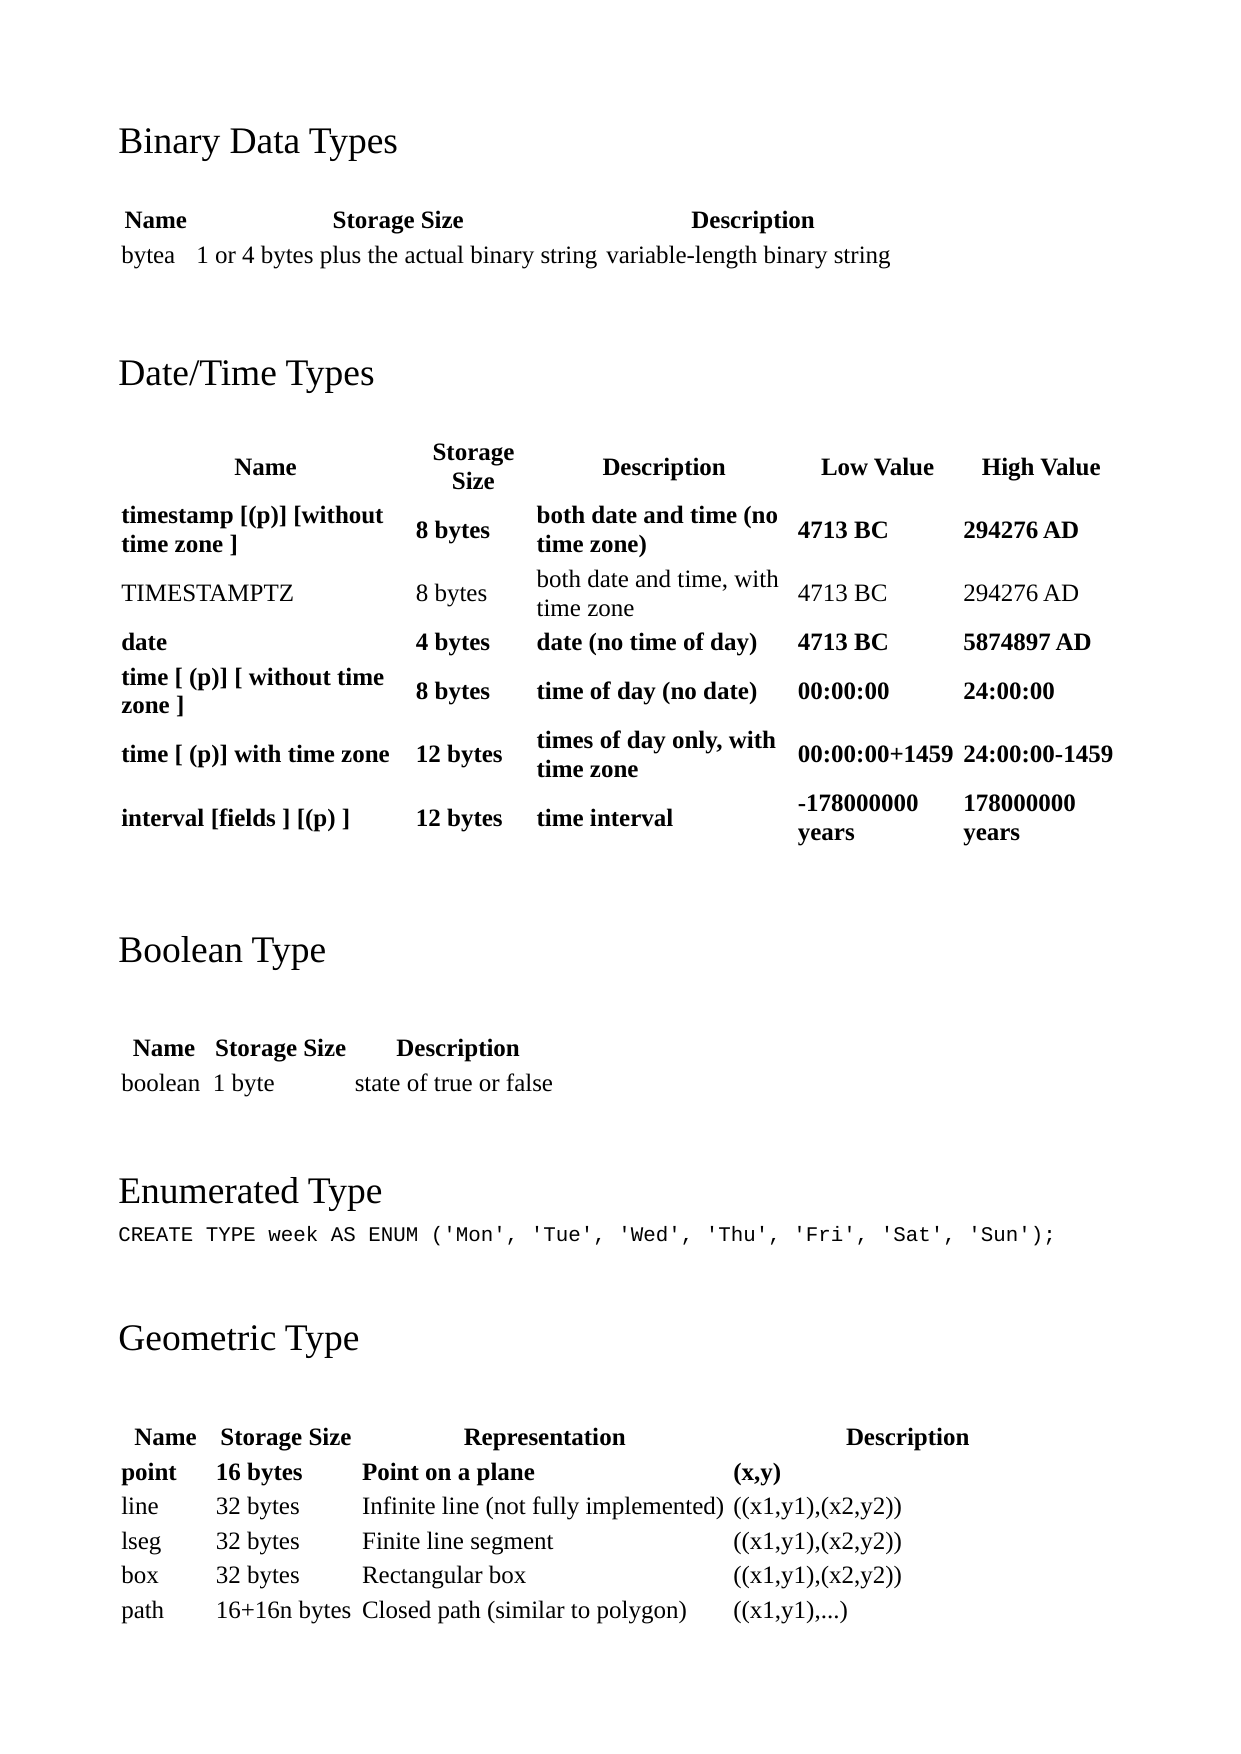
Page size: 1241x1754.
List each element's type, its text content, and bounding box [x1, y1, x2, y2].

table_cell 1 byte [210, 1065, 352, 1100]
table_cell Infinite line (not fully implemented) [359, 1488, 730, 1523]
table_header Low Value [795, 434, 960, 498]
table_cell path [118, 1592, 213, 1627]
table_cell line [118, 1488, 213, 1523]
table_cell time of day (no date) [534, 659, 795, 722]
table_cell 4713 BC [795, 498, 960, 561]
table_header Storage Size [213, 1419, 359, 1454]
table_cell date (no time of day) [534, 624, 795, 659]
table_cell 24:00:00 [960, 659, 1122, 722]
table_cell TIMESTAMPTZ [118, 561, 413, 624]
table_header Description [352, 1031, 564, 1065]
table_header Description [730, 1419, 1085, 1454]
table_cell (x,y) [730, 1454, 1085, 1488]
table_cell ((x1,y1),...) [730, 1592, 1085, 1627]
table_cell 4713 BC [795, 561, 960, 624]
table_cell 16+16n bytes [213, 1592, 359, 1627]
table_header Description [534, 434, 795, 498]
table_header Name [118, 434, 413, 498]
table_cell 32 bytes [213, 1488, 359, 1523]
table_cell time [ (p)] [ without time zone ] [118, 659, 413, 722]
table_cell box [118, 1558, 213, 1592]
table_cell 294276 AD [960, 561, 1122, 624]
table_header Name [118, 1419, 213, 1454]
table_cell 00:00:00+1459 [795, 722, 960, 786]
table_cell 8 bytes [413, 498, 533, 561]
table_cell 16 bytes [213, 1454, 359, 1488]
table_cell ((x1,y1),(x2,y2)) [730, 1523, 1085, 1557]
table_header Storage Size [193, 203, 603, 237]
table_cell 8 bytes [413, 561, 533, 624]
table_cell 24:00:00-1459 [960, 722, 1122, 786]
table_header Name [118, 1031, 210, 1065]
table_header Storage Size [210, 1031, 352, 1065]
table_cell point [118, 1454, 213, 1488]
table_header High Value [960, 434, 1122, 498]
table_cell 8 bytes [413, 659, 533, 722]
table_cell 00:00:00 [795, 659, 960, 722]
table_header Name [118, 203, 193, 237]
table_cell 178000000 years [960, 786, 1122, 849]
table_cell Closed path (similar to polygon) [359, 1592, 730, 1627]
table_cell both date and time (no time zone) [534, 498, 795, 561]
table_cell 5874897 AD [960, 624, 1122, 659]
table_cell 4 bytes [413, 624, 533, 659]
table_cell 32 bytes [213, 1558, 359, 1592]
table_cell timestamp [(p)] [without time zone ] [118, 498, 413, 561]
subtitle Geometric Type [118, 1316, 1122, 1359]
table_cell state of true or false [352, 1065, 564, 1100]
subtitle Enumerated Type [118, 1168, 1122, 1211]
table_cell Rectangular box [359, 1558, 730, 1592]
table_cell 32 bytes [213, 1523, 359, 1557]
table_cell boolean [118, 1065, 210, 1100]
table_cell 12 bytes [413, 722, 533, 786]
table_header Representation [359, 1419, 730, 1454]
table_cell 294276 AD [960, 498, 1122, 561]
table_cell 1 or 4 bytes plus the actual binary string [193, 237, 603, 272]
table_cell 4713 BC [795, 624, 960, 659]
table_cell time interval [534, 786, 795, 849]
table_header Description [603, 203, 903, 237]
text CREATE TYPE week AS ENUM ('Mon', 'Tue', 'Wed', 'Thu', 'Fri', 'Sat', 'Sun'); [118, 1224, 1122, 1247]
subtitle Boolean Type [118, 927, 1122, 970]
table_cell lseg [118, 1523, 213, 1557]
table_cell Finite line segment [359, 1523, 730, 1557]
table_header Storage Size [413, 434, 533, 498]
table_cell time [ (p)] with time zone [118, 722, 413, 786]
subtitle Date/Time Types [118, 350, 1122, 393]
table_cell ((x1,y1),(x2,y2)) [730, 1488, 1085, 1523]
table_cell date [118, 624, 413, 659]
table_cell both date and time, with time zone [534, 561, 795, 624]
table_cell Point on a plane [359, 1454, 730, 1488]
table_cell ((x1,y1),(x2,y2)) [730, 1558, 1085, 1592]
subtitle Binary Data Types [118, 118, 1122, 161]
table_cell interval [fields ] [(p) ] [118, 786, 413, 849]
table_cell 12 bytes [413, 786, 533, 849]
table_cell times of day only, with time zone [534, 722, 795, 786]
table_cell variable-length binary string [603, 237, 903, 272]
table_cell -178000000 years [795, 786, 960, 849]
table_cell bytea [118, 237, 193, 272]
